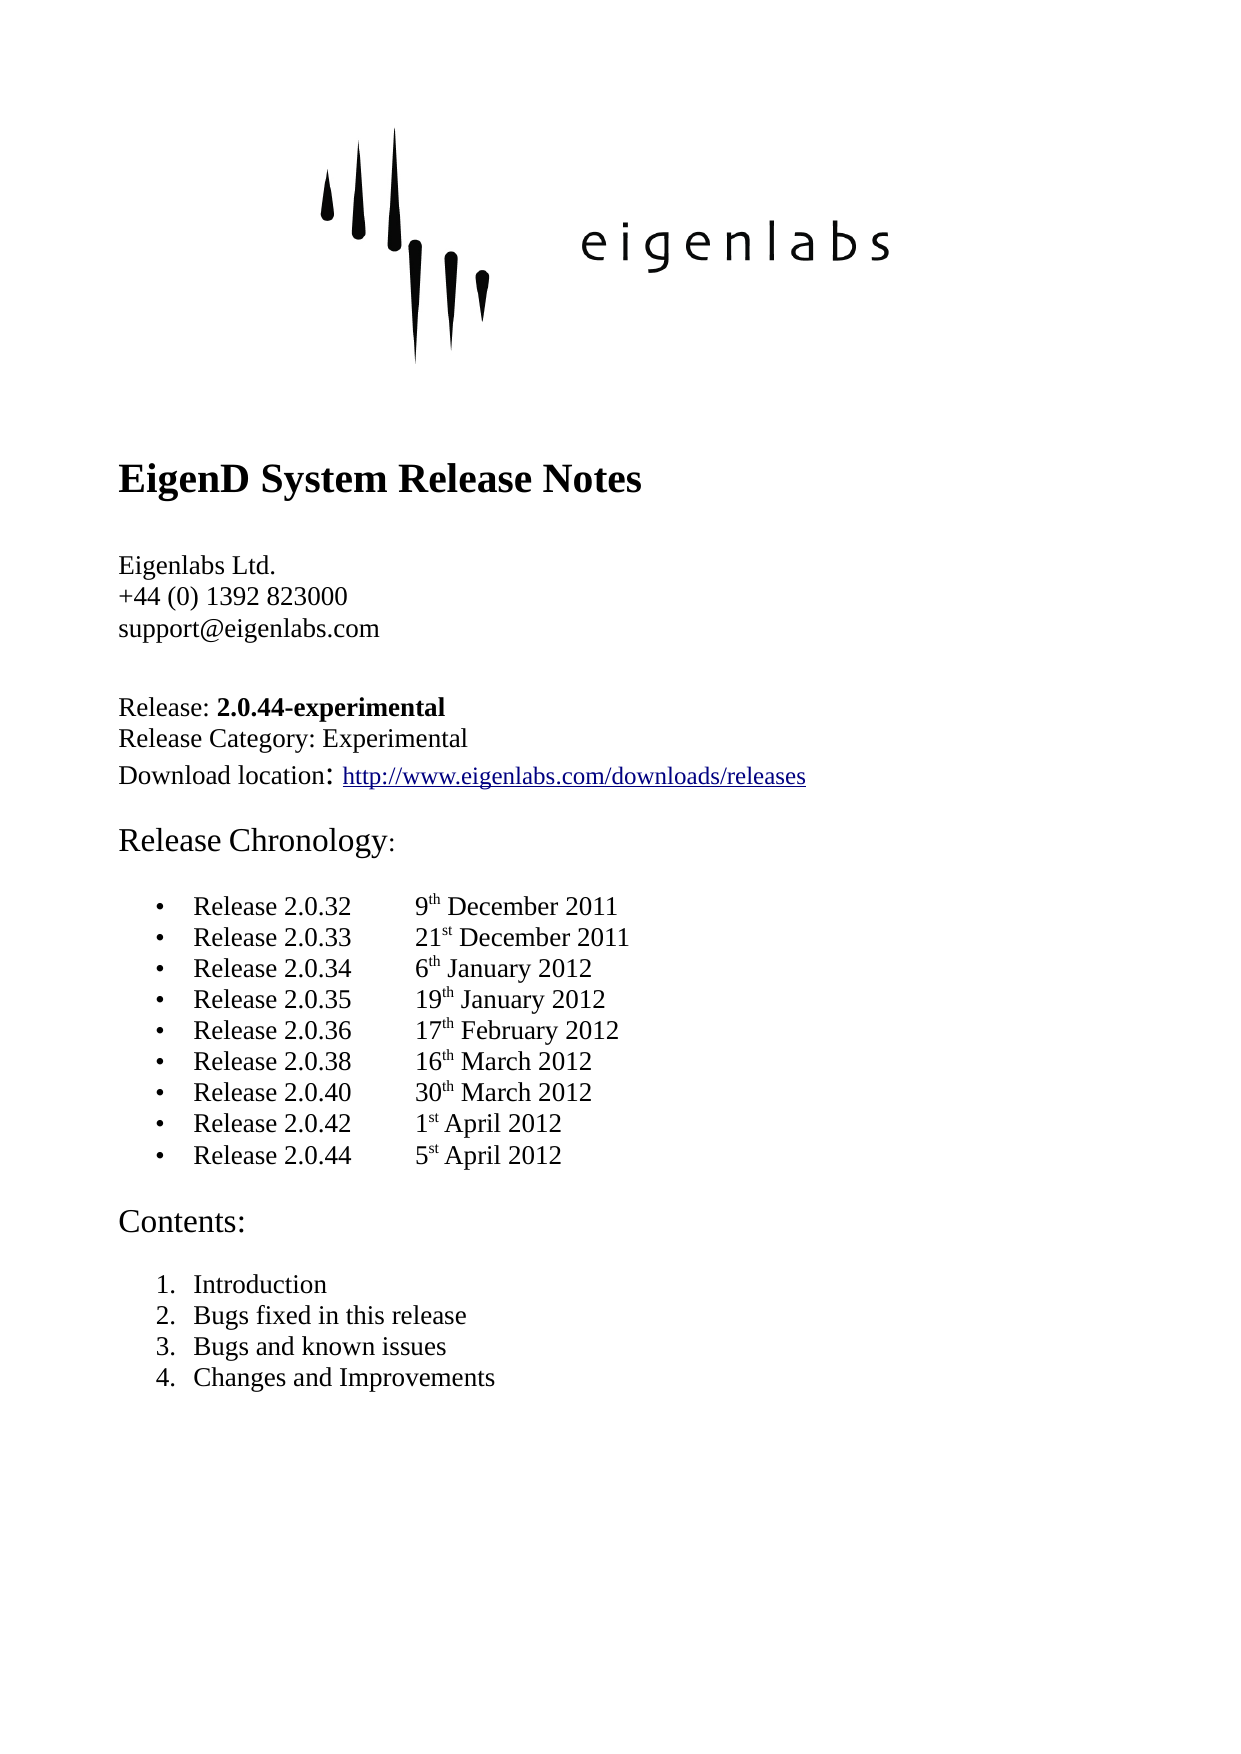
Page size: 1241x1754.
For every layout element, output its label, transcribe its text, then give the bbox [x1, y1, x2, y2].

list Release 2.0.38 16th March 2012 [156, 1045, 1122, 1076]
list Release 2.0.36 17th February 2012 [156, 1014, 1122, 1045]
text EigenD System Release Notes [118, 453, 1122, 501]
text Release Chronology: [118, 820, 1122, 858]
list Introduction [156, 1268, 1122, 1299]
list Release 2.0.32 9th December 2011 [156, 889, 1122, 921]
picture [296, 118, 915, 372]
list Release 2.0.40 30th March 2012 [156, 1076, 1122, 1108]
text +44 (0) 1392 823000 [118, 581, 1122, 612]
list Release 2.0.35 19th January 2012 [156, 983, 1122, 1014]
text support@eigenlabs.com [118, 612, 1122, 643]
text Release Category: Experimental [118, 722, 1122, 753]
list Changes and Improvements [156, 1362, 1122, 1393]
list Release 2.0.33 21st December 2011 [156, 921, 1122, 952]
list Release 2.0.42 1st April 2012 [156, 1108, 1122, 1139]
list Bugs and known issues [156, 1330, 1122, 1362]
text Release: 2.0.44-experimental [118, 691, 1122, 722]
list Release 2.0.34 6th January 2012 [156, 952, 1122, 983]
text Eigenlabs Ltd. [118, 549, 1122, 581]
list Release 2.0.44 5st April 2012 [156, 1139, 1122, 1170]
text Contents: [118, 1201, 1122, 1239]
text Download location: http://www.eigenlabs.com/downloads/releases [118, 753, 1122, 791]
list Bugs fixed in this release [156, 1299, 1122, 1330]
